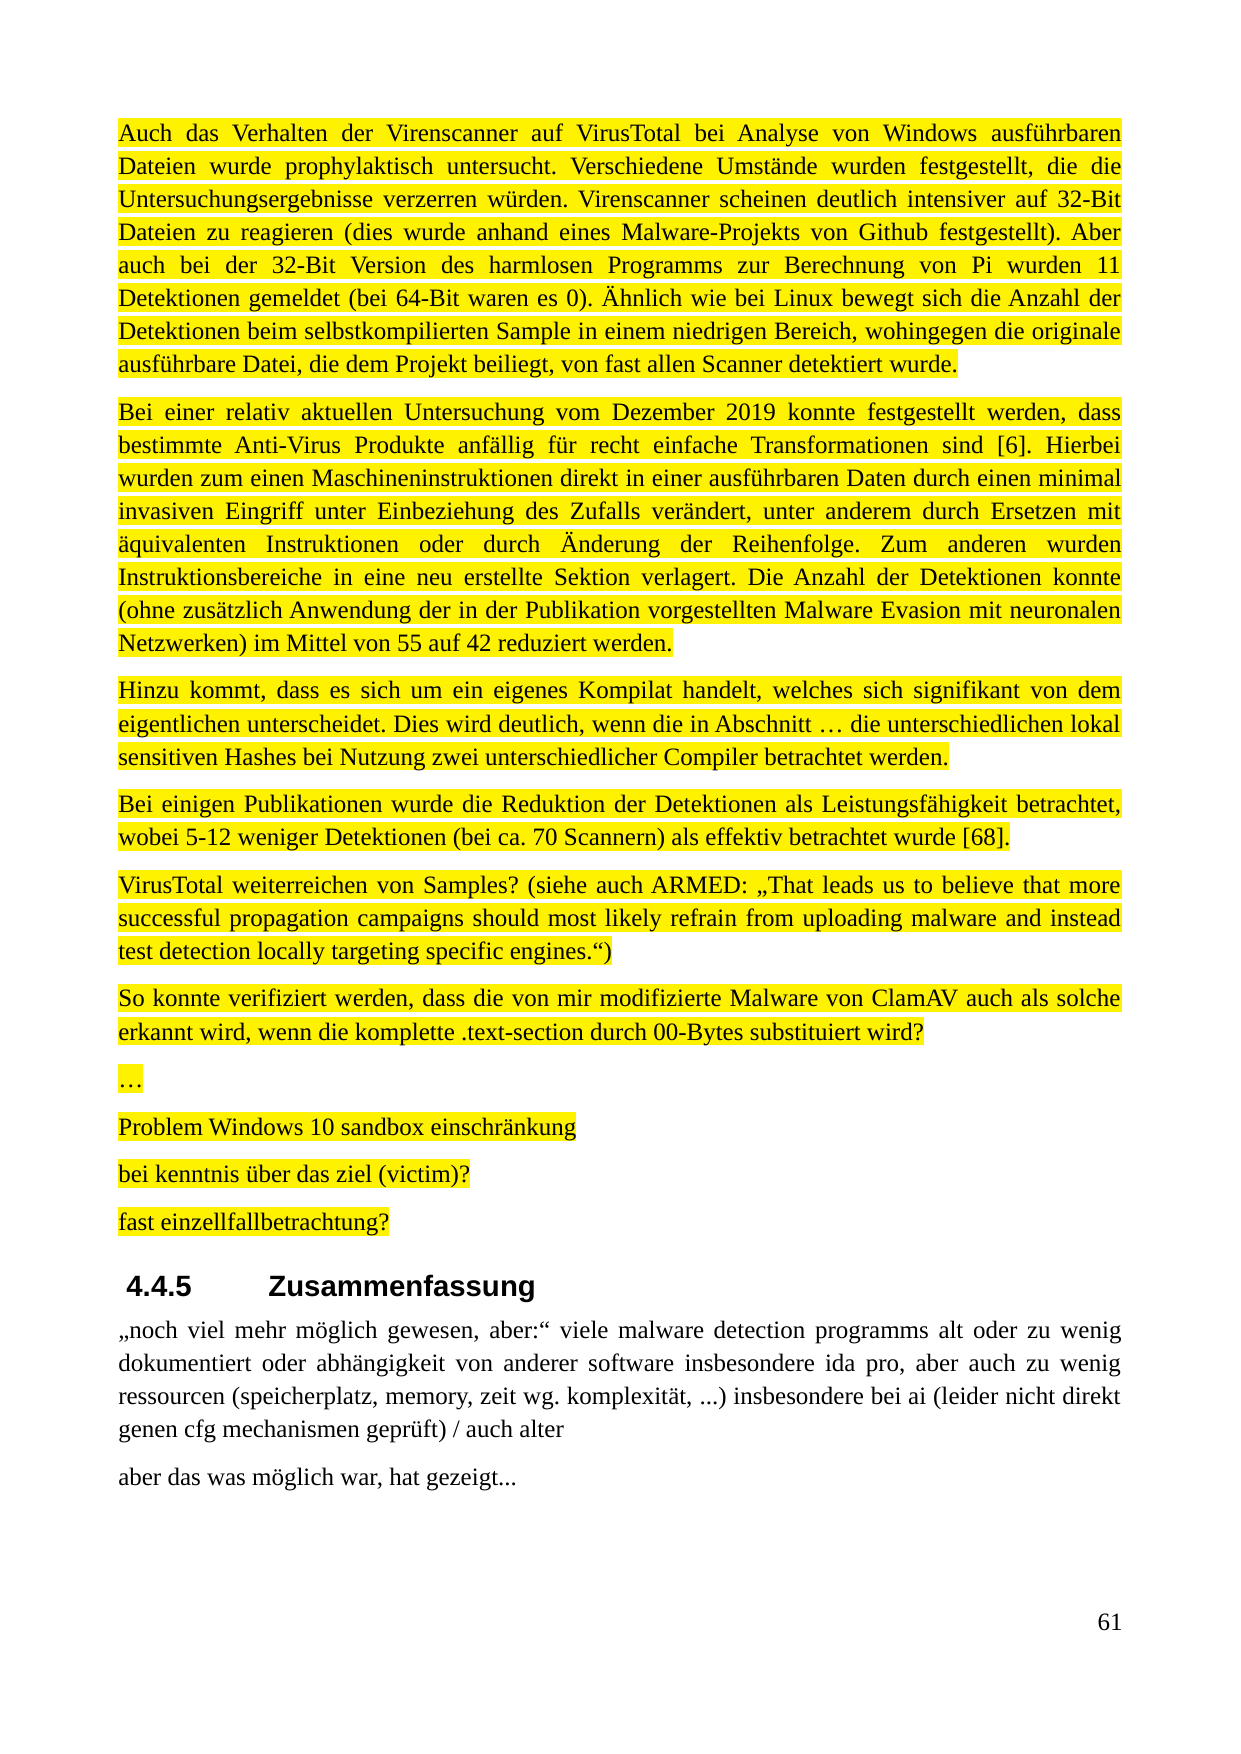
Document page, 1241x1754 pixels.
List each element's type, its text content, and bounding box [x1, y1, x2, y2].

text … [118, 1064, 1122, 1093]
text So konnte verifiziert werden, dass die von mir modifizierte Malware von ClamAV auch als solche erkannt wird, wenn die komplette .text-section durch 00-Bytes substituiert wird? [118, 983, 1122, 1045]
text Auch das Verhalten der Virenscanner auf VirusTotal bei Analyse von Windows ausführbaren Dateien wurde prophylaktisch untersucht. Verschiedene Umstände wurden festgestellt, die die Untersuchungsergebnisse verzerren würden. Virenscanner scheinen deutlich intensiver auf 32-Bit Dateien zu reagieren (dies wurde anhand eines Malware-Projekts von Github festgestellt). Aber auch bei der 32-Bit Version des harmlosen Programms zur Berechnung von Pi wurden 11 Detektionen gemeldet (bei 64-Bit waren es 0). Ähnlich wie bei Linux bewegt sich die Anzahl der Detektionen beim selbstkompilierten Sample in einem niedrigen Bereich, wohingegen die originale ausführbare Datei, die dem Projekt beiliegt, von fast allen Scanner detektiert wurde. [118, 118, 1122, 378]
text fast einzellfallbetrachtung? [118, 1207, 1122, 1236]
text „noch viel mehr möglich gewesen, aber:“ viele malware detection programms alt oder zu wenig dokumentiert oder abhängigkeit von anderer software insbesondere ida pro, aber auch zu wenig ressourcen (speicherplatz, memory, zeit wg. komplexität, ...) insbesondere bei ai (leider nicht direkt genen cfg mechanismen geprüft) / auch alter [118, 1315, 1122, 1443]
text Hinzu kommt, dass es sich um ein eigenes Kompilat handelt, welches sich signifikant von dem eigentlichen unterscheidet. Dies wird deutlich, wenn die in Abschnitt … die unterschiedlichen lokal sensitiven Hashes bei Nutzung zwei unterschiedlicher Compiler betrachtet werden. [118, 676, 1122, 770]
text Bei einer relativ aktuellen Untersuchung vom Dezember 2019 konnte festgestellt werden, dass bestimmte Anti-Virus Produkte anfällig für recht einfache Transformationen sind [6]. Hierbei wurden zum einen Maschineninstruktionen direkt in einer ausführbaren Daten durch einen minimal invasiven Eingriff unter Einbeziehung des Zufalls verändert, unter anderem durch Ersetzen mit äquivalenten Instruktionen oder durch Änderung der Reihenfolge. Zum anderen wurden Instruktionsbereiche in eine neu erstellte Sektion verlagert. Die Anzahl der Detektionen konnte (ohne zusätzlich Anwendung der in der Publikation vorgestellten Malware Evasion mit neuronalen Netzwerken) im Mittel von 55 auf 42 reduziert werden. [118, 397, 1122, 657]
text aber das was möglich war, hat gezeigt... [118, 1462, 1122, 1491]
text Problem Windows 10 sandbox einschränkung [118, 1112, 1122, 1141]
text Bei einigen Publikationen wurde die Reduktion der Detektionen als Leistungsfähigkeit betrachtet, wobei 5-12 weniger Detektionen (bei ca. 70 Scannern) als effektiv betrachtet wurde [68]. [118, 789, 1122, 851]
text VirusTotal weiterreichen von Samples? (siehe auch ARMED: „That leads us to believe that more successful propagation campaigns should most likely refrain from uploading malware and instead test detection locally targeting specific engines.“) [118, 870, 1122, 965]
subtitle Zusammenfassung [118, 1269, 1122, 1303]
text bei kenntnis über das ziel (victim)? [118, 1159, 1122, 1188]
